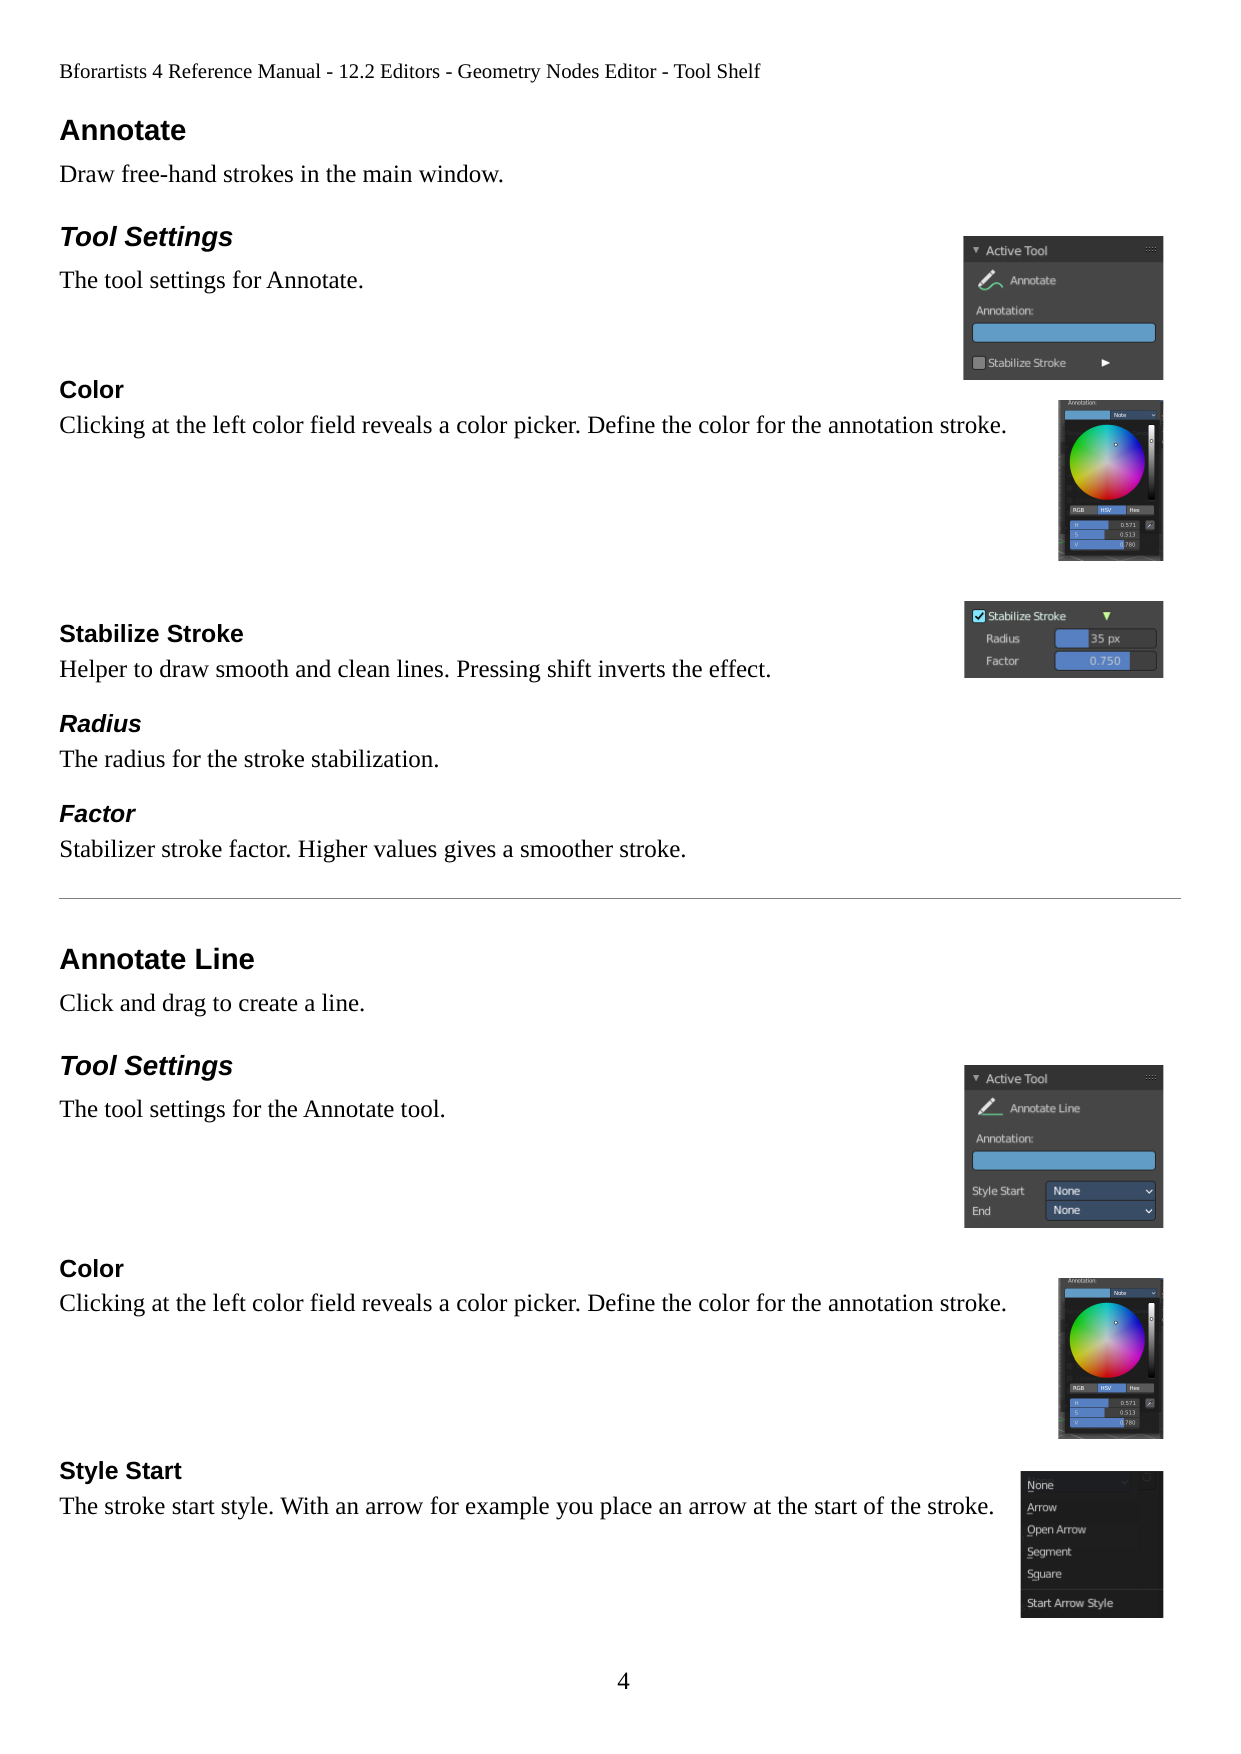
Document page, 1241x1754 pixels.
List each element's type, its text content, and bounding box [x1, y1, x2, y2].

picture [1020, 1471, 1164, 1618]
picture [964, 601, 1164, 678]
subtitle Color [59, 375, 1181, 404]
text Draw free-hand strokes in the main window. [59, 159, 1181, 188]
picture [964, 1065, 1164, 1228]
text Stabilizer stroke factor. Higher values gives a smoother stroke. [59, 834, 1181, 863]
subtitle Color [59, 1254, 1181, 1282]
subtitle Tool Settings [59, 1049, 1181, 1081]
text Clicking at the left color field reveals a color picker. Define the color for the annotation stroke. [59, 1288, 1058, 1317]
subtitle [1164, 619, 1181, 647]
subtitle Style Start [59, 1456, 1181, 1484]
picture [963, 236, 1164, 380]
picture [1058, 1278, 1164, 1439]
text The stroke start style. With an arrow for example you place an arrow at the start of the stroke. [59, 1491, 1020, 1519]
text The tool settings for the Annotate tool. [59, 1094, 964, 1123]
subtitle Annotate Line [59, 942, 1181, 976]
text Clicking at the left color field reveals a color picker. Define the color for the annotation stroke. [59, 410, 1058, 439]
subtitle Annotate [59, 113, 1181, 146]
subtitle Stabilize Stroke [59, 619, 964, 647]
text The tool settings for Annotate. [59, 265, 963, 293]
text Click and drag to create a line. [59, 988, 1181, 1017]
subtitle Factor [59, 799, 1181, 828]
text The radius for the stroke stabilization. [59, 744, 1181, 773]
picture [1058, 400, 1164, 561]
subtitle Radius [59, 709, 1181, 738]
subtitle Tool Settings [59, 220, 1181, 252]
text Helper to draw smooth and clean lines. Pressing shift inverts the effect. [59, 654, 1181, 682]
